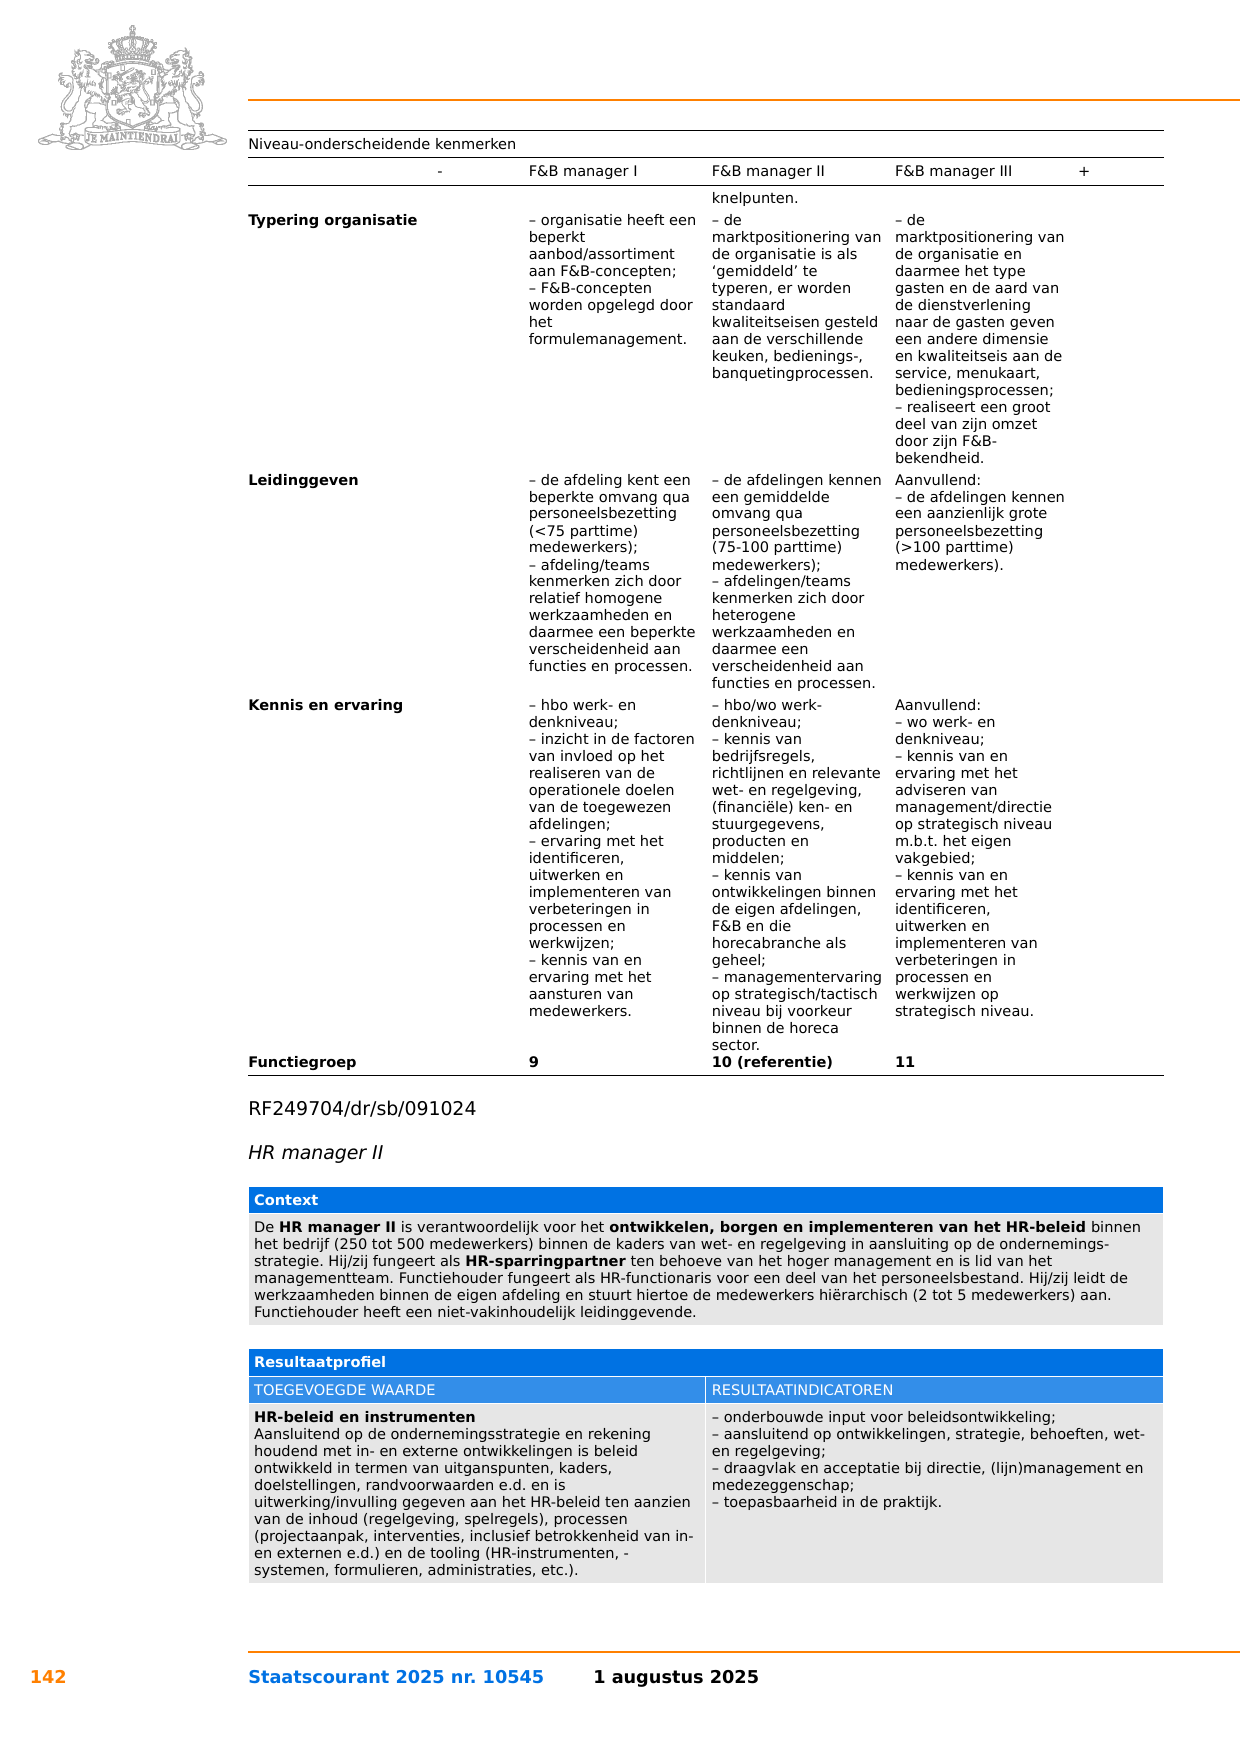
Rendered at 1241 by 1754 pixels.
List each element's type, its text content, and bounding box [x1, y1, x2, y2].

subtitle HR manager II [248, 1142, 1163, 1164]
table_cell 10 (referentie) [706, 1054, 889, 1075]
table_cell RESULTAATINDICATOREN [706, 1377, 1163, 1403]
table_cell F&B manager I [523, 158, 706, 185]
table_cell – hbo werk- en denkniveau; – inzicht in de factoren van invloed op het realiseren van de operationele doelen van de toegewezen afdelingen; – ervaring met het identificeren, uitwerken en implementeren van verbeteringen in processen en werkwijzen; – kennis van en ervaring met het aansturen van medewerkers. [523, 692, 706, 1053]
table_cell 9 [523, 1054, 706, 1075]
table_cell – organisatie heeft een beperkt aanbod/assortiment aan F&B-concepten; – F&B-concepten worden opgelegd door het formulemanagement. [523, 208, 706, 467]
table_cell F&B manager III [889, 158, 1072, 185]
table_cell – de afdeling kent een beperkte omvang qua personeelsbezetting (<75 parttime) medewerkers); – afdeling/teams kenmerken zich door relatief homogene werkzaamheden en daarmee een beperkte verscheidenheid aan functies en processen. [523, 467, 706, 692]
table_cell Aanvullend: – wo werk- en denkniveau; – kennis van en ervaring met het adviseren van management/directie op strategisch niveau m.b.t. het eigen vakgebied; – kennis van en ervaring met het identificeren, uitwerken en implementeren van verbeteringen in processen en werkwijzen op strategisch niveau. [889, 692, 1072, 1053]
table_header Context [249, 1187, 1163, 1213]
table_cell F&B manager II [706, 158, 889, 185]
table_cell – onderbouwde input voor beleidsontwikkeling; – aansluitend op ontwikkelingen, strategie, behoeften, wet- en regelgeving; – draagvlak en acceptatie bij directie, (lijn)management en medezeggenschap; – toepasbaarheid in de praktijk. [706, 1404, 1163, 1583]
table_cell [1072, 1054, 1163, 1075]
table_cell [248, 158, 431, 185]
table_cell [1072, 186, 1163, 1053]
table_header Niveau-onderscheidende kenmerken [248, 131, 1163, 157]
table_cell - [431, 158, 523, 185]
table_cell [248, 186, 431, 207]
table_cell Kennis en ervaring [248, 692, 431, 1053]
table_cell [431, 1054, 523, 1075]
table_cell Leidinggeven [248, 467, 431, 692]
table_cell Aanvullend: – de afdelingen kennen een aanzienlijk grote personeelsbezetting (>100 parttime) medewerkers). [889, 467, 1072, 692]
table_cell – de marktpositionering van de organisatie is als ‘gemiddeld’ te typeren, er worden standaard kwaliteitseisen gesteld aan de verschillende keuken, bedienings-, banquetingprocessen. [706, 208, 889, 467]
table_cell Typering organisatie [248, 208, 431, 467]
picture [38, 25, 227, 150]
table_cell – de afdelingen kennen een gemiddelde omvang qua personeelsbezetting (75-100 parttime) medewerkers); – afdelingen/teams kenmerken zich door heterogene werkzaamheden en daarmee een verscheidenheid aan functies en processen. [706, 467, 889, 692]
table_cell knelpunten. [706, 186, 889, 207]
table_cell TOEGEVOEGDE WAARDE [249, 1377, 705, 1403]
table_cell [889, 186, 1072, 207]
table_cell [431, 186, 523, 1053]
text RF249704/dr/sb/091024 [248, 1098, 1163, 1120]
table_cell + [1072, 158, 1163, 185]
table_header Resultaatprofiel [249, 1349, 1163, 1376]
table_cell Functiegroep [248, 1054, 431, 1075]
table_cell – hbo/wo werk- denkniveau; – kennis van bedrijfsregels, richtlijnen en relevante wet- en regelgeving, (financiële) ken- en stuurgegevens, producten en middelen; – kennis van ontwikkelingen binnen de eigen afdelingen, F&B en die horecabranche als geheel; – managementervaring op strategisch/tactisch niveau bij voorkeur binnen de horeca sector. [706, 692, 889, 1053]
table_cell – de marktpositionering van de organisatie en daarmee het type gasten en de aard van de dienstverlening naar de gasten geven een andere dimensie en kwaliteitseis aan de service, menukaart, bedieningsprocessen; – realiseert een groot deel van zijn omzet door zijn F&B-bekendheid. [889, 208, 1072, 467]
table_cell 11 [889, 1054, 1072, 1075]
table_cell De HR manager II is verantwoordelijk voor het ontwikkelen, borgen en implementeren van het HR-beleid binnen het bedrijf (250 tot 500 medewerkers) binnen de kaders van wet- en regelgeving in aansluiting op de ondernemings-strategie. Hij/zij fungeert als HR-sparringpartner ten behoeve van het hoger management en is lid van het managementteam. Functiehouder fungeert als HR-functionaris voor een deel van het personeelsbestand. Hij/zij leidt de werkzaamheden binnen de eigen afdeling en stuurt hiertoe de medewerkers hiërarchisch (2 tot 5 medewerkers) aan. Functiehouder heeft een niet-vakinhoudelijk leidinggevende. [249, 1214, 1163, 1325]
table_cell HR-beleid en instrumenten Aansluitend op de ondernemingsstrategie en rekening houdend met in- en externe ontwikkelingen is beleid ontwikkeld in termen van uitganspunten, kaders, doelstellingen, randvoorwaarden e.d. en is uitwerking/invulling gegeven aan het HR-beleid ten aanzien van de inhoud (regelgeving, spelregels), processen (projectaanpak, interventies, inclusief betrokkenheid van in- en externen e.d.) en de tooling (HR-instrumenten, -systemen, formulieren, administraties, etc.). [249, 1404, 705, 1583]
